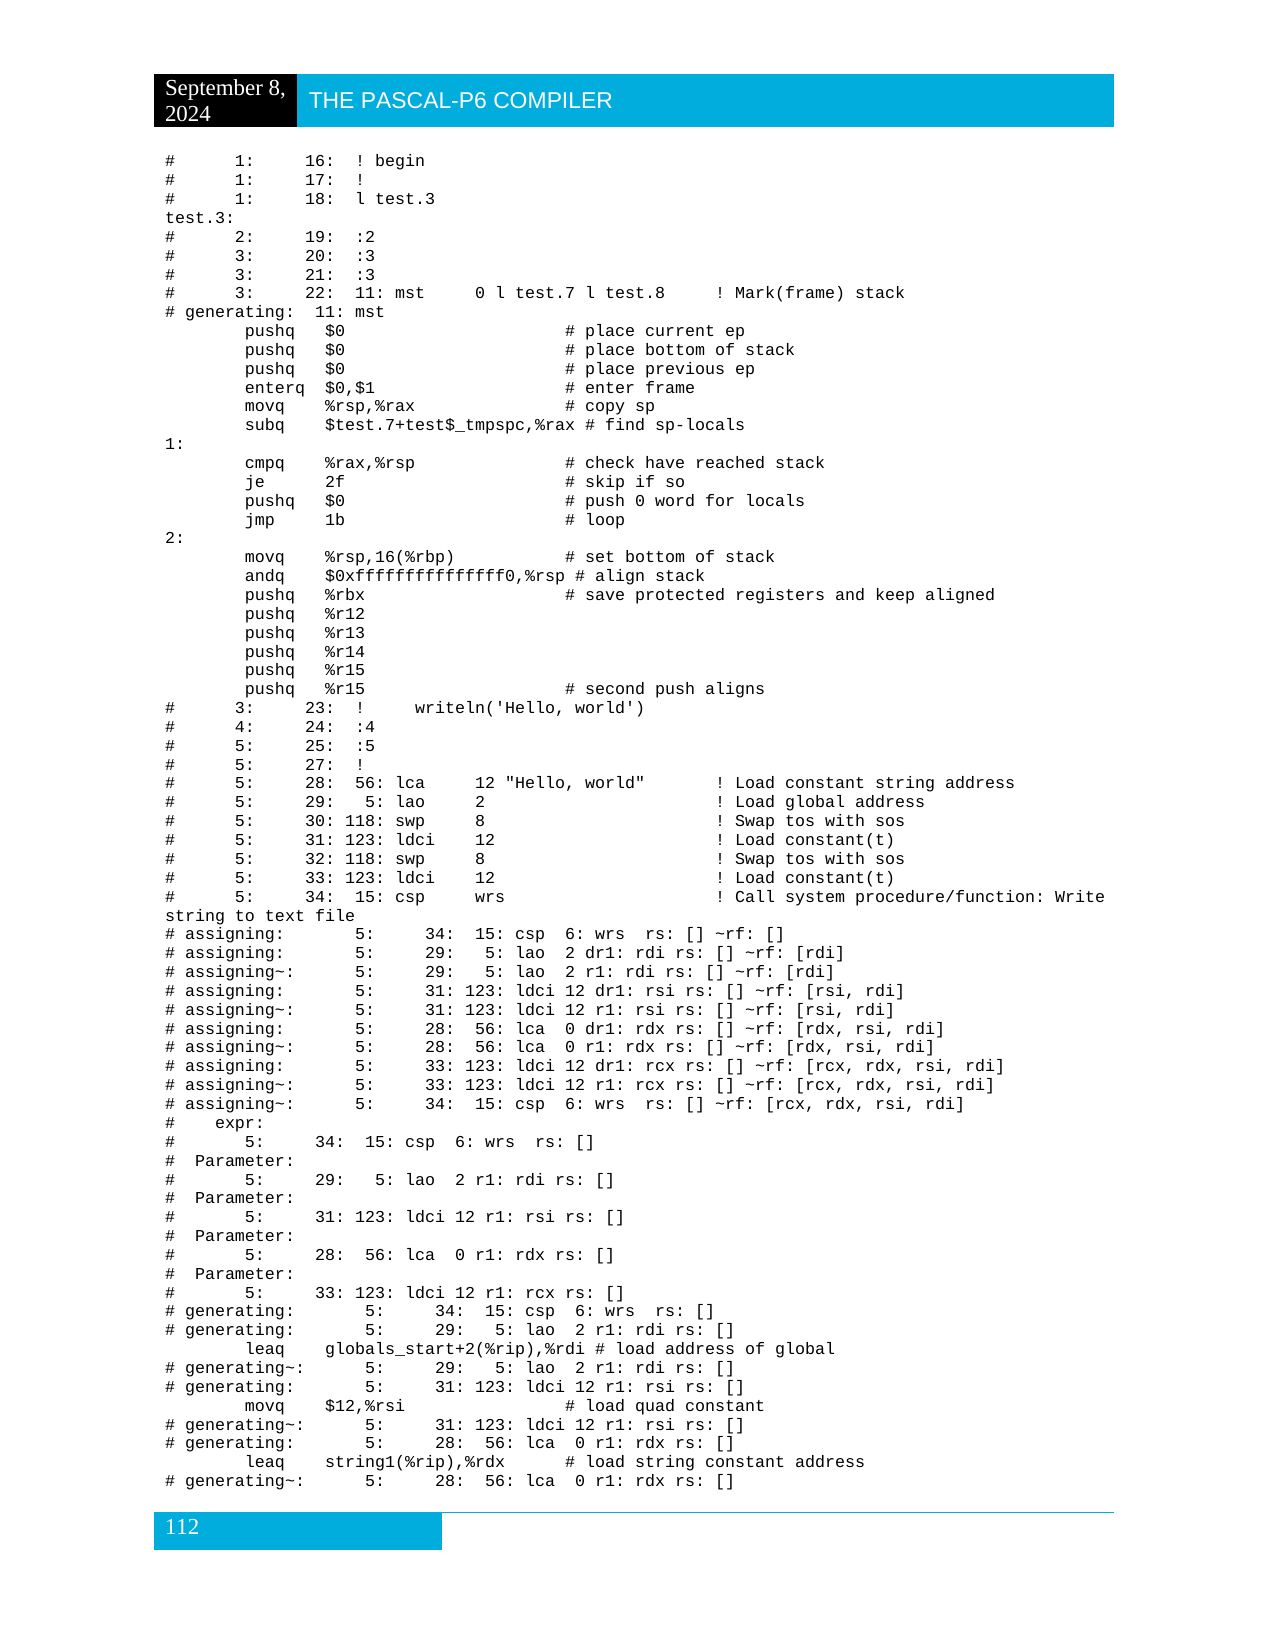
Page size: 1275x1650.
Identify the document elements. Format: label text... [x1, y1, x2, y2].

text # Parameter: [165, 1265, 1125, 1284]
text pushq %r13 [165, 624, 1125, 643]
text pushq %r12 [165, 605, 1125, 624]
text 1: [165, 436, 1125, 454]
text pushq $0 # place bottom of stack [165, 341, 1125, 360]
text # 5: 30: 118: swp 8 ! Swap tos with sos [165, 813, 1125, 832]
text pushq %r15 [165, 662, 1125, 681]
text # Parameter: [165, 1152, 1125, 1171]
text # 3: 20: :3 [165, 247, 1125, 266]
text leaq globals_start+2(%rip),%rdi # load address of global [165, 1341, 1125, 1359]
text pushq %r14 [165, 643, 1125, 662]
text # generating: 11: mst [165, 304, 1125, 323]
text # generating: 5: 34: 15: csp 6: wrs rs: [] [165, 1303, 1125, 1322]
text leaq string1(%rip),%rdx # load string constant address [165, 1454, 1125, 1473]
text andq $0xfffffffffffffff0,%rsp # align stack [165, 568, 1125, 587]
text # generating~: 5: 28: 56: lca 0 r1: rdx rs: [] [165, 1473, 1125, 1492]
text # 5: 25: :5 [165, 737, 1125, 756]
text # 5: 29: 5: lao 2 r1: rdi rs: [] [165, 1171, 1125, 1190]
text cmpq %rax,%rsp # check have reached stack [165, 454, 1125, 473]
text # 1: 16: ! begin [165, 153, 1125, 172]
text # generating: 5: 28: 56: lca 0 r1: rdx rs: [] [165, 1435, 1125, 1454]
text # assigning: 5: 28: 56: lca 0 dr1: rdx rs: [] ~rf: [rdx, rsi, rdi] [165, 1020, 1125, 1039]
text pushq %rbx # save protected registers and keep aligned [165, 587, 1125, 605]
text je 2f # skip if so [165, 473, 1125, 492]
text # assigning~: 5: 28: 56: lca 0 r1: rdx rs: [] ~rf: [rdx, rsi, rdi] [165, 1039, 1125, 1058]
text # assigning: 5: 34: 15: csp 6: wrs rs: [] ~rf: [] [165, 926, 1125, 945]
text # 3: 23: ! writeln('Hello, world') [165, 700, 1125, 718]
text # assigning: 5: 33: 123: ldci 12 dr1: rcx rs: [] ~rf: [rcx, rdx, rsi, rdi] [165, 1058, 1125, 1077]
text # 5: 32: 118: swp 8 ! Swap tos with sos [165, 851, 1125, 869]
text # 5: 34: 15: csp wrs ! Call system procedure/function: Write string to text file [165, 888, 1125, 926]
text # 2: 19: :2 [165, 228, 1125, 247]
text # 3: 21: :3 [165, 266, 1125, 285]
text # generating~: 5: 29: 5: lao 2 r1: rdi rs: [] [165, 1359, 1125, 1378]
text # 3: 22: 11: mst 0 l test.7 l test.8 ! Mark(frame) stack [165, 285, 1125, 304]
text # 5: 33: 123: ldci 12 ! Load constant(t) [165, 869, 1125, 888]
text # 5: 34: 15: csp 6: wrs rs: [] [165, 1133, 1125, 1152]
text # 5: 31: 123: ldci 12 r1: rsi rs: [] [165, 1209, 1125, 1228]
text # assigning: 5: 31: 123: ldci 12 dr1: rsi rs: [] ~rf: [rsi, rdi] [165, 982, 1125, 1001]
text pushq %r15 # second push aligns [165, 681, 1125, 700]
text # 1: 18: l test.3 [165, 191, 1125, 209]
text # assigning~: 5: 34: 15: csp 6: wrs rs: [] ~rf: [rcx, rdx, rsi, rdi] [165, 1096, 1125, 1114]
text # 5: 27: ! [165, 756, 1125, 775]
text # assigning: 5: 29: 5: lao 2 dr1: rdi rs: [] ~rf: [rdi] [165, 945, 1125, 964]
text movq $12,%rsi # load quad constant [165, 1397, 1125, 1416]
text # 5: 31: 123: ldci 12 ! Load constant(t) [165, 832, 1125, 851]
text pushq $0 # place previous ep [165, 360, 1125, 379]
text # assigning~: 5: 33: 123: ldci 12 r1: rcx rs: [] ~rf: [rcx, rdx, rsi, rdi] [165, 1077, 1125, 1096]
text # 5: 28: 56: lca 12 "Hello, world" ! Load constant string address [165, 775, 1125, 794]
text movq %rsp,%rax # copy sp [165, 398, 1125, 417]
text # Parameter: [165, 1190, 1125, 1209]
text # 5: 33: 123: ldci 12 r1: rcx rs: [] [165, 1284, 1125, 1303]
text # 1: 17: ! [165, 172, 1125, 191]
text # 4: 24: :4 [165, 718, 1125, 737]
text test.3: [165, 209, 1125, 228]
text pushq $0 # place current ep [165, 323, 1125, 341]
text # 5: 28: 56: lca 0 r1: rdx rs: [] [165, 1246, 1125, 1265]
text enterq $0,$1 # enter frame [165, 379, 1125, 398]
text # assigning~: 5: 29: 5: lao 2 r1: rdi rs: [] ~rf: [rdi] [165, 964, 1125, 982]
text movq %rsp,16(%rbp) # set bottom of stack [165, 549, 1125, 568]
text # expr: [165, 1114, 1125, 1133]
text # generating~: 5: 31: 123: ldci 12 r1: rsi rs: [] [165, 1416, 1125, 1435]
text 2: [165, 530, 1125, 549]
text pushq $0 # push 0 word for locals [165, 492, 1125, 511]
text # 5: 29: 5: lao 2 ! Load global address [165, 794, 1125, 813]
text subq $test.7+test$_tmpspc,%rax # find sp-locals [165, 417, 1125, 436]
text jmp 1b # loop [165, 511, 1125, 530]
text # generating: 5: 31: 123: ldci 12 r1: rsi rs: [] [165, 1378, 1125, 1397]
text # Parameter: [165, 1228, 1125, 1246]
text # assigning~: 5: 31: 123: ldci 12 r1: rsi rs: [] ~rf: [rsi, rdi] [165, 1001, 1125, 1020]
text # generating: 5: 29: 5: lao 2 r1: rdi rs: [] [165, 1322, 1125, 1341]
